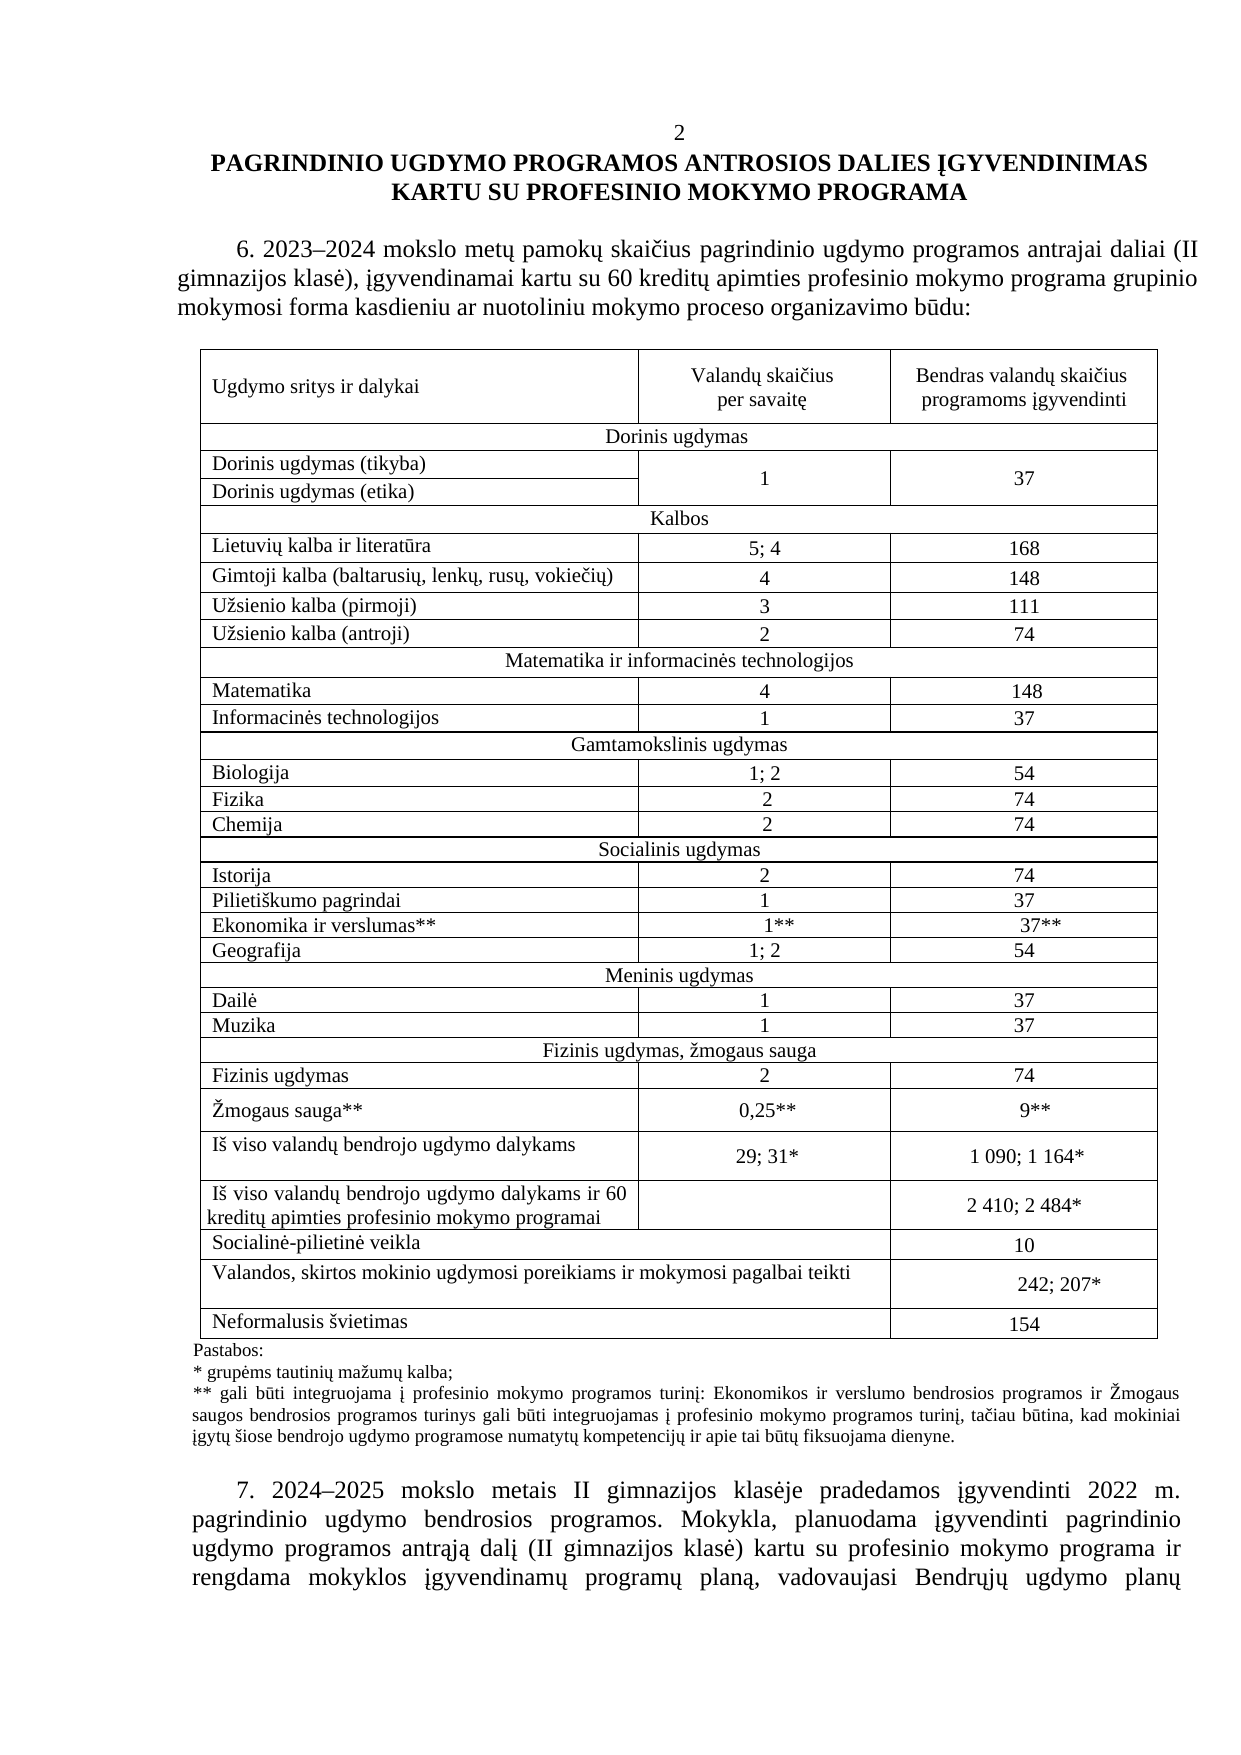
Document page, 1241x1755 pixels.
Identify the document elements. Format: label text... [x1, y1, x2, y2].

table_cell 154 [891, 1309, 1157, 1338]
table_cell [196, 887, 200, 912]
table_cell 148 [891, 563, 1157, 592]
table_cell 10 [891, 1230, 1157, 1259]
table_cell Socialinė-pilietinė veikla [201, 1230, 890, 1259]
table_cell [1158, 1037, 1162, 1062]
table_cell [196, 704, 200, 731]
table_cell Iš viso valandų bendrojo ugdymo dalykams ir 60 kreditų apimties profesinio mokymo programai [201, 1181, 638, 1229]
table_cell [196, 619, 200, 647]
table_cell Dorinis ugdymas [201, 424, 1157, 450]
table_cell Matematika [201, 678, 638, 704]
table_cell Informacinės technologijos [201, 705, 638, 731]
table_cell [196, 1012, 200, 1037]
table_cell [196, 962, 200, 987]
table_cell [196, 1062, 200, 1087]
table_cell 1 [639, 888, 890, 912]
table_cell [196, 861, 200, 887]
table_cell 54 [891, 760, 1157, 786]
table_cell 2 410; 2 484* [891, 1181, 1157, 1229]
table_cell 1 090; 1 164* [891, 1132, 1157, 1180]
table_cell Gimtoji kalba (baltarusių, lenkų, rusų, vokiečių) [201, 563, 638, 592]
table_cell [1158, 887, 1162, 912]
table_cell Dorinis ugdymas (tikyba) [201, 451, 638, 478]
table_header Valandų skaičius per savaitę [639, 350, 890, 423]
table_cell 3 [639, 593, 890, 619]
table_cell [196, 677, 200, 704]
table_cell [196, 1229, 200, 1259]
table_cell [196, 647, 200, 677]
table_cell 2 [639, 863, 890, 887]
table_cell 1; 2 [639, 938, 890, 962]
text * grupėms tautinių mažumų kalba; [118, 1361, 1182, 1382]
table_cell [1158, 937, 1162, 962]
table_cell [196, 1259, 200, 1308]
table_cell [1158, 450, 1162, 478]
table_cell [196, 759, 200, 786]
table_cell [196, 836, 200, 861]
table_cell [196, 1308, 200, 1338]
table_cell [1158, 423, 1162, 450]
table_cell [196, 478, 200, 505]
table_cell Matematika ir informacinės technologijos [201, 648, 1157, 677]
table_cell [1158, 811, 1162, 836]
table_cell Biologija [201, 760, 638, 786]
table_header [1158, 349, 1162, 423]
table_cell 1 [639, 705, 890, 731]
table_cell [1158, 987, 1162, 1012]
table_cell [196, 505, 200, 532]
table_cell [1158, 1180, 1162, 1229]
table_cell [1158, 1062, 1162, 1087]
table_cell [196, 937, 200, 962]
table_cell 1** [639, 913, 890, 937]
table_cell Kalbos [201, 506, 1157, 532]
table_cell Muzika [201, 1013, 638, 1037]
table_cell [196, 786, 200, 811]
table_cell Fizika [201, 787, 638, 811]
table_cell [196, 423, 200, 450]
table_cell [1158, 1259, 1162, 1308]
table_cell [196, 533, 200, 562]
table_cell [1158, 562, 1162, 592]
table_cell Valandos, skirtos mokinio ugdymosi poreikiams ir mokymosi pagalbai teikti [201, 1260, 890, 1308]
table_cell 1 [639, 451, 890, 505]
table_cell 148 [891, 678, 1157, 704]
table_cell 54 [891, 938, 1157, 962]
table_cell [1158, 731, 1162, 759]
table_cell Neformalusis švietimas [201, 1309, 890, 1338]
table_cell [196, 450, 200, 478]
table_cell [196, 811, 200, 836]
table_cell Meninis ugdymas [201, 963, 1157, 987]
table_cell 37 [891, 705, 1157, 731]
text ** gali būti integruojama į profesinio mokymo programos turinį: Ekonomikos ir verslumo bendrosios programos ir Žmogaus saugos bendrosios programos turinys gali būti integruojamas į profesinio mokymo programos turinį, tačiau būtina, kad mokiniai įgytų šiose bendrojo ugdymo programose numatytų kompetencijų ir apie tai būtų fiksuojama dienyne. [192, 1382, 1182, 1447]
table_cell 29; 31* [639, 1132, 890, 1180]
table_cell Lietuvių kalba ir literatūra [201, 534, 638, 562]
table_cell 1 [639, 988, 890, 1012]
table_cell [196, 562, 200, 592]
table_cell Dorinis ugdymas (etika) [201, 479, 638, 505]
table_cell 2 [639, 620, 890, 647]
table_cell [1158, 786, 1162, 811]
table_cell 74 [891, 812, 1157, 836]
table_cell 74 [891, 620, 1157, 647]
table_cell Geografija [201, 938, 638, 962]
table_cell [196, 1037, 200, 1062]
table_cell 4 [639, 563, 890, 592]
table_header [196, 349, 200, 423]
table_cell 2 [639, 787, 890, 811]
table_cell Gamtamokslinis ugdymas [201, 733, 1157, 759]
table_cell 9** [891, 1089, 1157, 1131]
table_cell 111 [891, 593, 1157, 619]
table_cell Chemija [201, 812, 638, 836]
table_cell 4 [639, 678, 890, 704]
table_cell Užsienio kalba (pirmoji) [201, 593, 638, 619]
table_cell 168 [891, 534, 1157, 562]
table_cell [1158, 677, 1162, 704]
table_cell Pilietiškumo pagrindai [201, 888, 638, 912]
table_cell [196, 1131, 200, 1180]
table_cell [1158, 505, 1162, 532]
table_cell [1158, 836, 1162, 861]
table_cell Žmogaus sauga** [201, 1089, 638, 1131]
text 6. 2023–2024 mokslo metų pamokų skaičius pagrindinio ugdymo programos antrajai daliai (II gimnazijos klasė), įgyvendinamai kartu su 60 kreditų apimties profesinio mokymo programa grupinio mokymosi forma kasdieniu ar nuotoliniu mokymo proceso organizavimo būdu: [177, 234, 1199, 321]
table_cell [196, 1088, 200, 1131]
table_cell 74 [891, 1063, 1157, 1087]
table_cell [1158, 1229, 1162, 1259]
table_cell 37 [891, 888, 1157, 912]
table_cell [196, 592, 200, 619]
table_cell 37 [891, 451, 1157, 505]
table_cell [1158, 619, 1162, 647]
table_cell 2 [639, 1063, 890, 1087]
table_cell Socialinis ugdymas [201, 838, 1157, 861]
table_cell 74 [891, 787, 1157, 811]
table_cell [1158, 759, 1162, 786]
table_cell 37 [891, 1013, 1157, 1037]
table_cell [196, 1180, 200, 1229]
table_cell Fizinis ugdymas, žmogaus sauga [201, 1038, 1157, 1062]
text PAGRINDINIO UGDYMO PROGRAMOS ANTROSIOS DALIES ĮGYVENDINIMAS KARTU SU PROFESINIO MOKYMO PROGRAMA [177, 148, 1182, 206]
table_header Ugdymo sritys ir dalykai [201, 350, 638, 423]
table_cell [1158, 962, 1162, 987]
table_cell [1158, 912, 1162, 937]
table_cell Iš viso valandų bendrojo ugdymo dalykams [201, 1132, 638, 1180]
table_cell [1158, 1308, 1162, 1338]
table_cell [196, 912, 200, 937]
table_cell 5; 4 [639, 534, 890, 562]
table_cell [1158, 1131, 1162, 1180]
table_cell 74 [891, 863, 1157, 887]
table_cell [1158, 704, 1162, 731]
table_cell 2 [639, 812, 890, 836]
table_cell 37 [891, 988, 1157, 1012]
table_cell [196, 731, 200, 759]
table_cell [639, 1181, 890, 1229]
table_cell [196, 987, 200, 1012]
table_cell 1 [639, 1013, 890, 1037]
table_cell [1158, 861, 1162, 887]
table_cell [1158, 1012, 1162, 1037]
text Pastabos: [118, 1339, 1182, 1361]
table_cell 1; 2 [639, 760, 890, 786]
table_cell 0,25** [639, 1089, 890, 1131]
text 7. 2024–2025 mokslo metais II gimnazijos klasėje pradedamos įgyvendinti 2022 m. pagrindinio ugdymo bendrosios programos. Mokykla, planuodama įgyvendinti pagrindinio ugdymo programos antrąją dalį (II gimnazijos klasė) kartu su profesinio mokymo programa ir rengdama mokyklos įgyvendinamų programų planą, vadovaujasi Bendrųjų ugdymo planų [192, 1476, 1182, 1591]
table_cell [1158, 478, 1162, 505]
table_cell Dailė [201, 988, 638, 1012]
table_cell 37** [891, 913, 1157, 937]
table_cell 242; 207* [891, 1260, 1157, 1308]
table_cell Istorija [201, 863, 638, 887]
table_cell [1158, 533, 1162, 562]
table_cell Fizinis ugdymas [201, 1063, 638, 1087]
table_cell Ekonomika ir verslumas** [201, 913, 638, 937]
table_cell [1158, 647, 1162, 677]
table_cell [1158, 592, 1162, 619]
table_cell [1158, 1088, 1162, 1131]
table_cell Užsienio kalba (antroji) [201, 620, 638, 647]
table_header Bendras valandų skaičius programoms įgyvendinti [891, 350, 1157, 423]
